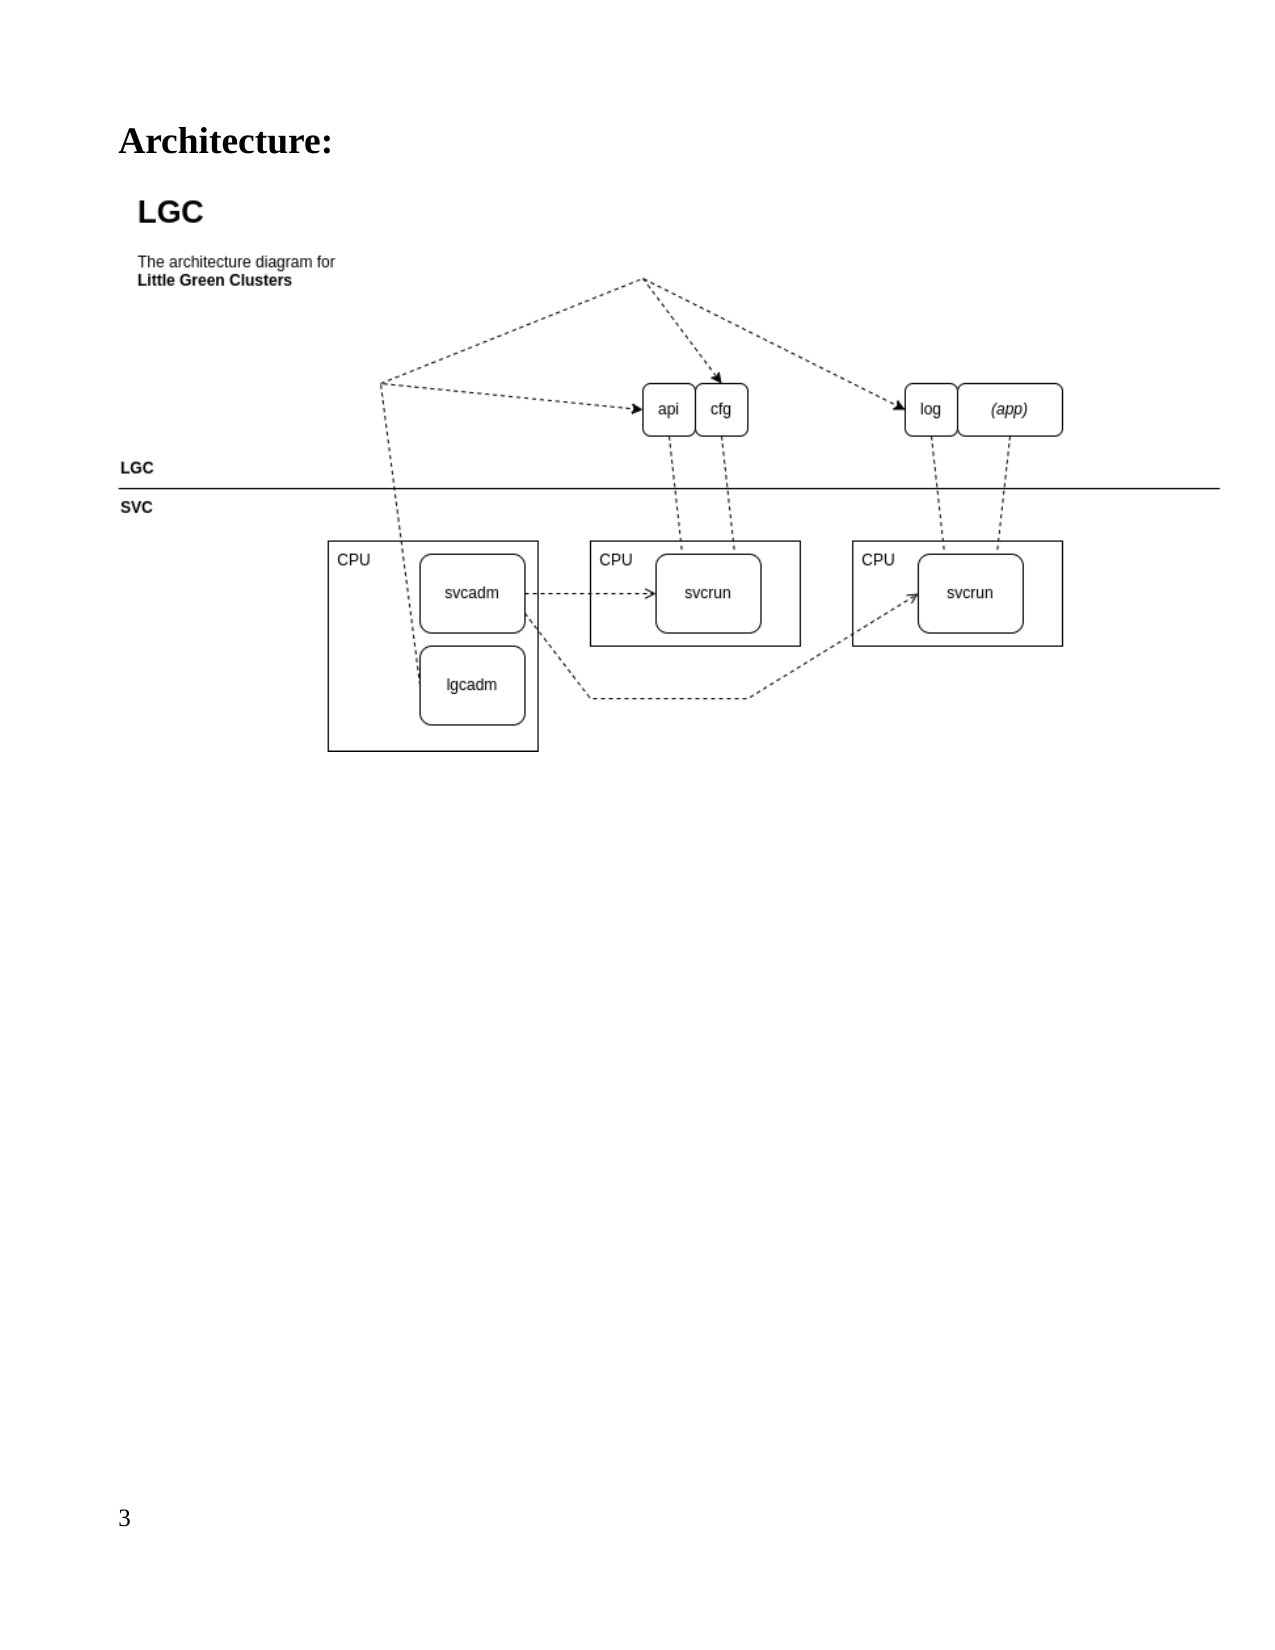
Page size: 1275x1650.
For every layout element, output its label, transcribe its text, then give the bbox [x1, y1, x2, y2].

subtitle Architecture: [118, 118, 1157, 161]
picture [118, 173, 1222, 752]
